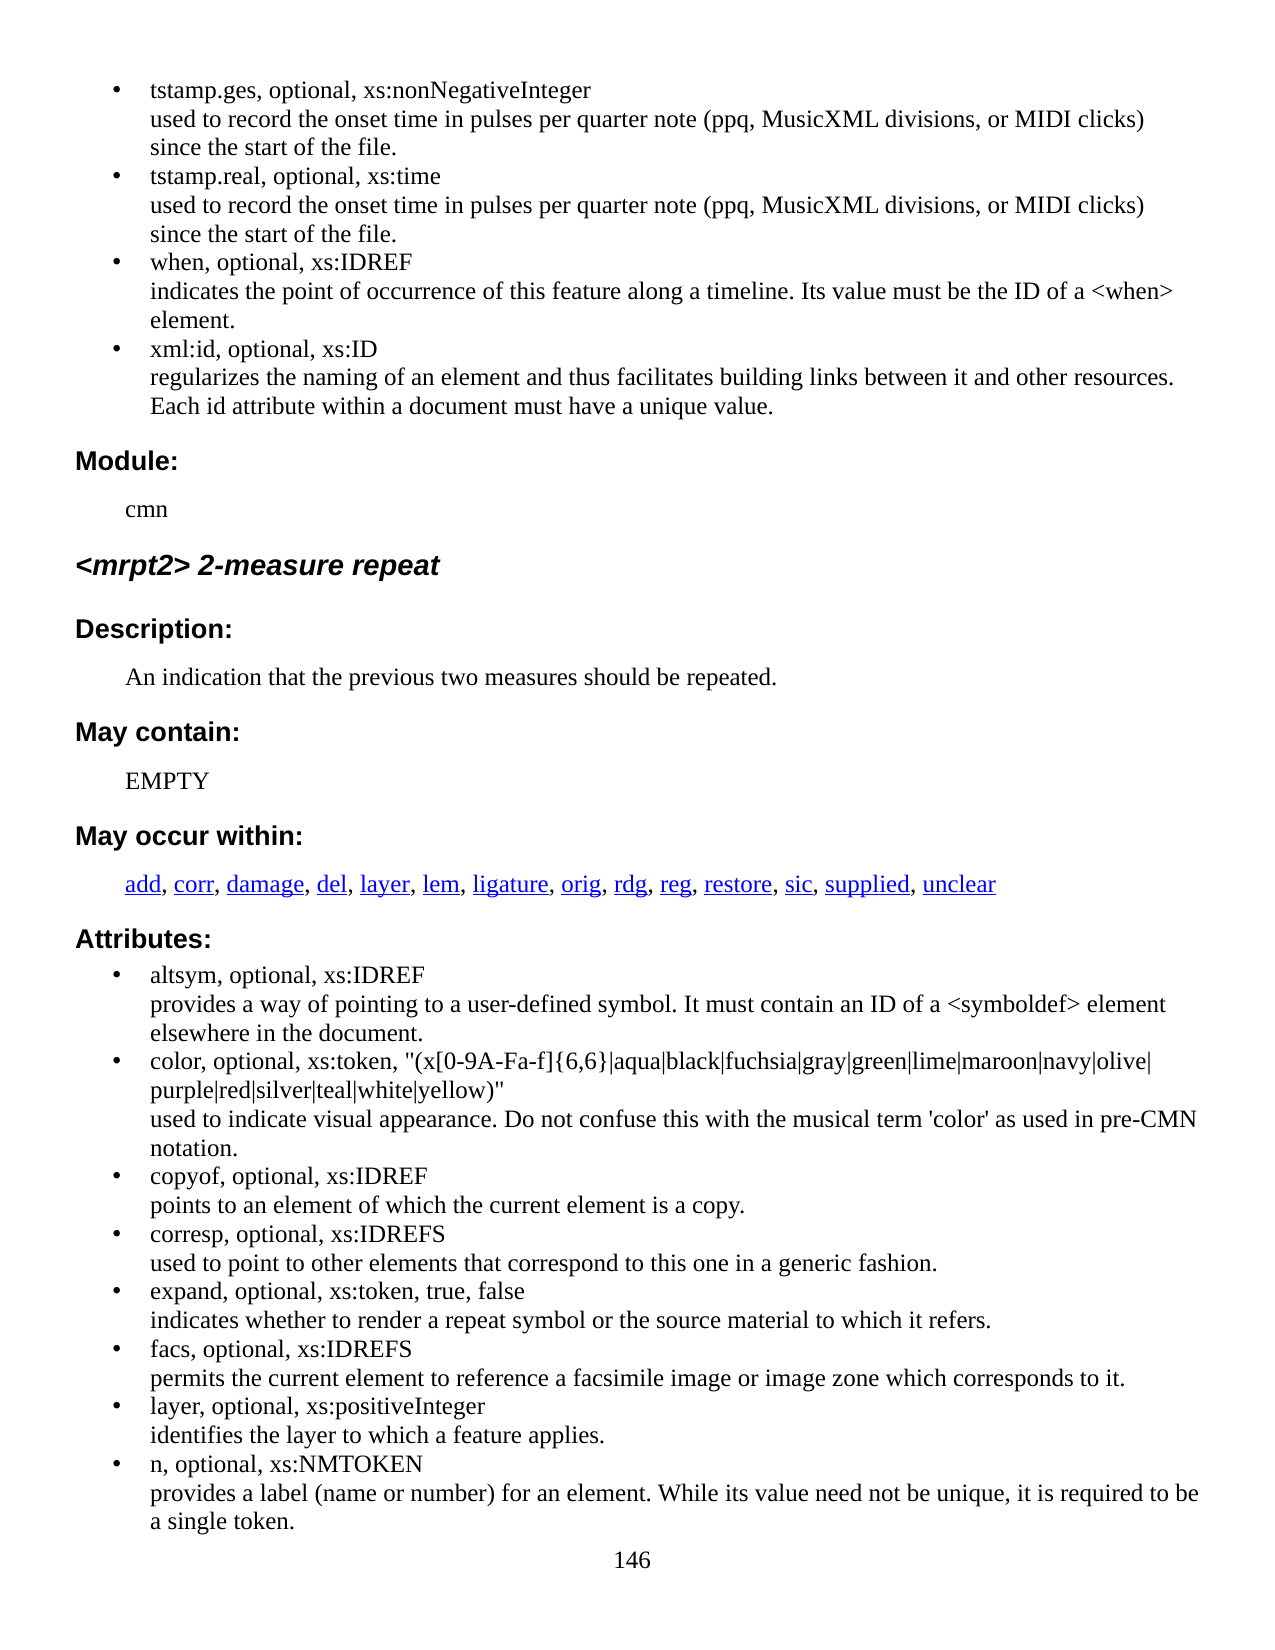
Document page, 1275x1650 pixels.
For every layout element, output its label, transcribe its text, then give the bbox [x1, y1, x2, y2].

list layer, optional, xs:positiveInteger identifies the layer to which a feature applies. [112, 1391, 1200, 1449]
list copyof, optional, xs:IDREF points to an element of which the current element is a copy. [112, 1161, 1200, 1219]
list expand, optional, xs:token, true, false indicates whether to render a repeat symbol or the source material to which it refers. [112, 1276, 1200, 1334]
list tstamp.real, optional, xs:time used to record the onset time in pulses per quarter note (ppq, MusicXML divisions, or MIDI clicks) since the start of the file. [112, 161, 1200, 247]
subtitle Module: [75, 445, 1200, 476]
list color, optional, xs:token, "(x[0-9A-Fa-f]{6,6}|aqua|black|fuchsia|gray|green|lime|maroon|navy|olive|purple|red|silver|teal|white|yellow)" used to indicate visual appearance. Do not confuse this with the musical term 'color' as used in pre-CMN notation. [112, 1046, 1200, 1161]
subtitle May occur within: [75, 819, 1200, 851]
list corresp, optional, xs:IDREFS used to point to other elements that correspond to this one in a generic fashion. [112, 1219, 1200, 1276]
text EMPTY [75, 766, 1200, 794]
list altsym, optional, xs:IDREF provides a way of pointing to a user-defined symbol. It must contain an ID of a <symboldef> element elsewhere in the document. [112, 960, 1200, 1046]
subtitle <mrpt2> 2-measure repeat [75, 548, 1200, 582]
list n, optional, xs:NMTOKEN provides a label (name or number) for an element. While its value need not be unique, it is required to be a single token. [112, 1449, 1200, 1535]
text add, corr, damage, del, layer, lem, ligature, orig, rdg, reg, restore, sic, supplied, unclear [75, 869, 1200, 898]
subtitle Description: [75, 613, 1200, 644]
list tstamp.ges, optional, xs:nonNegativeInteger used to record the onset time in pulses per quarter note (ppq, MusicXML divisions, or MIDI clicks) since the start of the file. [112, 75, 1200, 161]
text cmn [75, 494, 1200, 523]
list xml:id, optional, xs:ID regularizes the naming of an element and thus facilitates building links between it and other resources. Each id attribute within a document must have a unique value. [112, 334, 1200, 420]
subtitle May contain: [75, 716, 1200, 747]
text An indication that the previous two measures should be repeated. [75, 662, 1200, 691]
subtitle Attributes: [75, 923, 1200, 954]
list when, optional, xs:IDREF indicates the point of occurrence of this feature along a timeline. Its value must be the ID of a <when> element. [112, 247, 1200, 334]
list facs, optional, xs:IDREFS permits the current element to reference a facsimile image or image zone which corresponds to it. [112, 1334, 1200, 1391]
